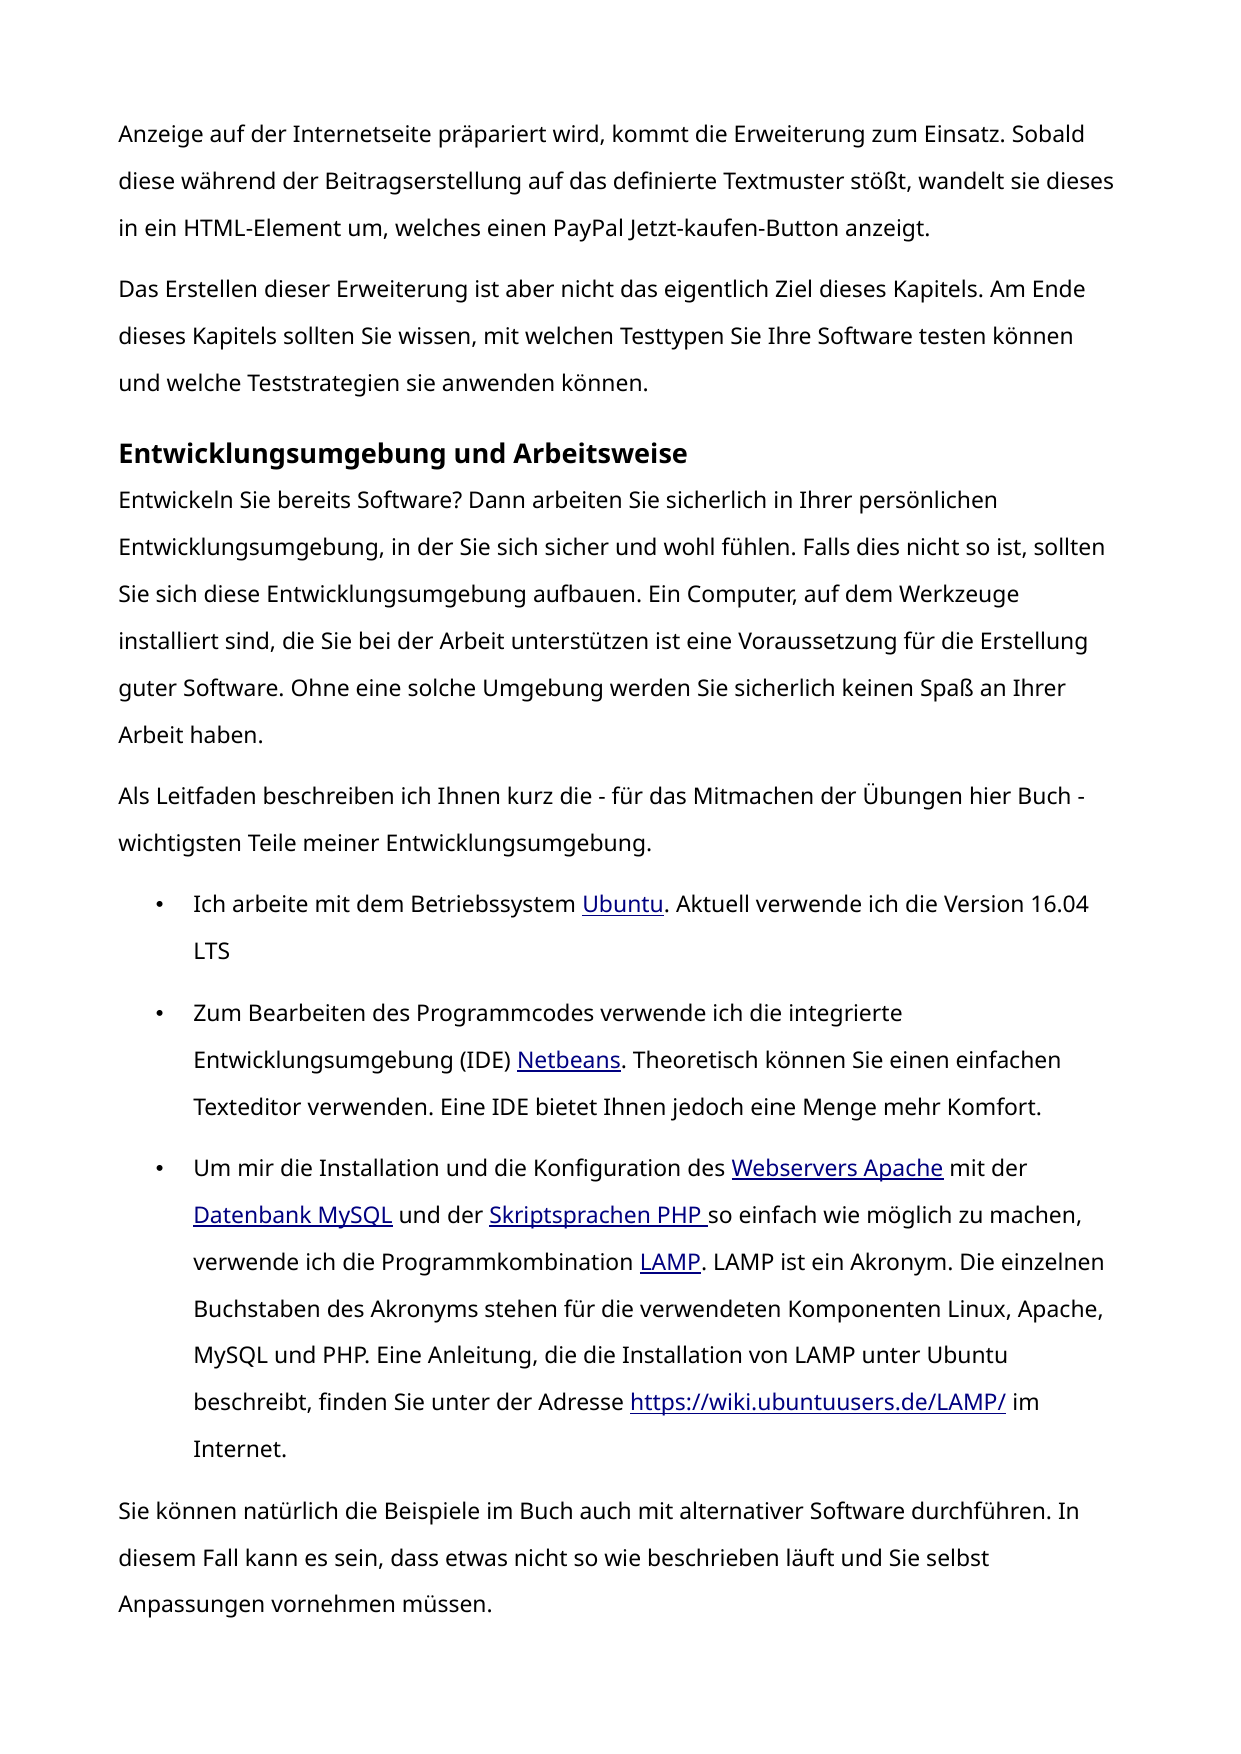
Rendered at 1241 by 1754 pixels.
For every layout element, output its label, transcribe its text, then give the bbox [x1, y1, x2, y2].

list Zum Bearbeiten des Programmcodes verwende ich die integrierte Entwicklungsumgebung (IDE) Netbeans. Theoretisch können Sie einen einfachen Texteditor verwenden. Eine IDE bietet Ihnen jedoch eine Menge mehr Komfort. [156, 997, 1122, 1122]
text Anzeige auf der Internetseite präpariert wird, kommt die Erweiterung zum Einsatz. Sobald diese während der Beitragserstellung auf das definierte Textmuster stößt, wandelt sie dieses in ein HTML-Element um, welches einen PayPal Jetzt-kaufen-Button anzeigt. [118, 118, 1122, 243]
list Ich arbeite mit dem Betriebssystem Ubuntu. Aktuell verwende ich die Version 16.04 LTS [156, 888, 1122, 966]
text Das Erstellen dieser Erweiterung ist aber nicht das eigentlich Ziel dieses Kapitels. Am Ende dieses Kapitels sollten Sie wissen, mit welchen Testtypen Sie Ihre Software testen können und welche Teststrategien sie anwenden können. [118, 273, 1122, 398]
text Sie können natürlich die Beispiele im Buch auch mit alternativer Software durchführen. In diesem Fall kann es sein, dass etwas nicht so wie beschrieben läuft und Sie selbst Anpassungen vornehmen müssen. [118, 1494, 1122, 1619]
subtitle Entwicklungsumgebung und Arbeitsweise [118, 435, 1122, 472]
text Als Leitfaden beschreiben ich Ihnen kurz die - für das Mitmachen der Übungen hier Buch - wichtigsten Teile meiner Entwicklungsumgebung. [118, 780, 1122, 858]
text Entwickeln Sie bereits Software? Dann arbeiten Sie sicherlich in Ihrer persönlichen Entwicklungsumgebung, in der Sie sich sicher und wohl fühlen. Falls dies nicht so ist, sollten Sie sich diese Entwicklungsumgebung aufbauen. Ein Computer, auf dem Werkzeuge installiert sind, die Sie bei der Arbeit unterstützen ist eine Voraussetzung für die Erstellung guter Software. Ohne eine solche Umgebung werden Sie sicherlich keinen Spaß an Ihrer Arbeit haben. [118, 484, 1122, 750]
list Um mir die Installation und die Konfiguration des Webservers Apache mit der Datenbank MySQL und der Skriptsprachen PHP so einfach wie möglich zu machen, verwende ich die Programmkombination LAMP. LAMP ist ein Akronym. Die einzelnen Buchstaben des Akronyms stehen für die verwendeten Komponenten Linux, Apache, MySQL und PHP. Eine Anleitung, die die Installation von LAMP unter Ubuntu beschreibt, finden Sie unter der Adresse https://wiki.ubuntuusers.de/LAMP/ im Internet. [156, 1152, 1122, 1464]
